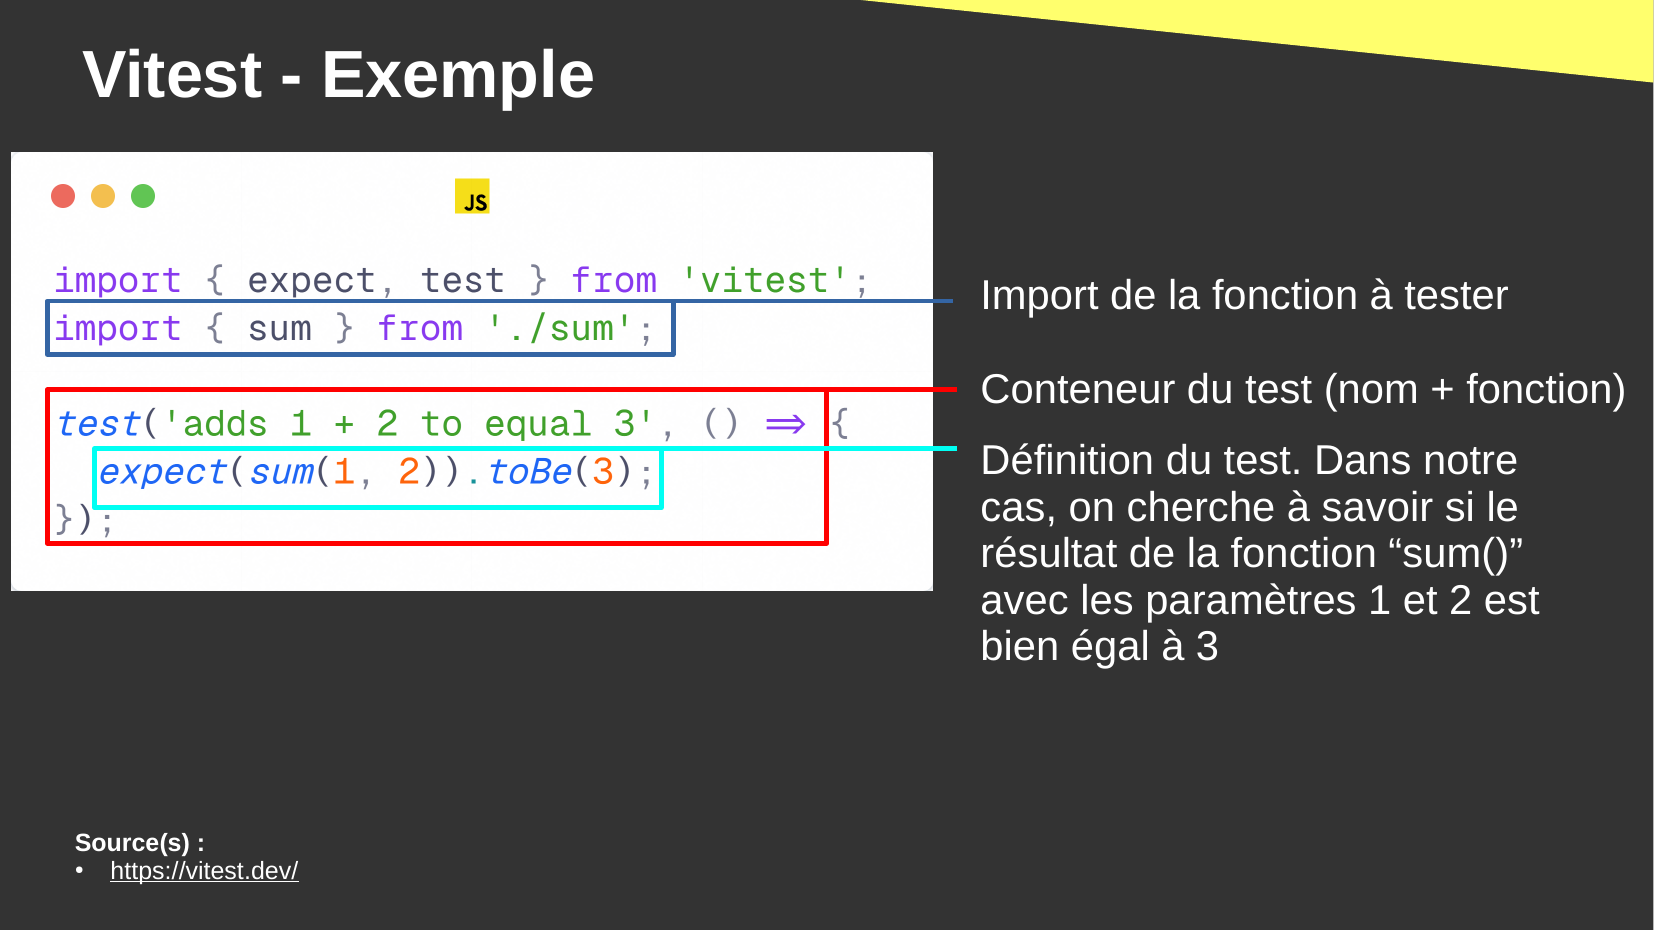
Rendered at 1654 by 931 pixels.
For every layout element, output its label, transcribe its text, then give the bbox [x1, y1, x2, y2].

list Import de la fonction à tester [980, 271, 1571, 331]
list Conteneur du test (nom + fonction) [980, 366, 1630, 426]
picture [50, 303, 671, 352]
picture [829, 392, 933, 446]
picture [11, 152, 933, 591]
picture [97, 451, 659, 505]
text_box Source(s) : https://vitest.dev/ [60, 821, 1546, 906]
title Vitest - Exemple [82, 37, 799, 114]
list Définition du test. Dans notre cas, on cherche à savoir si le résultat de la fonction “sum()” avec les paramètres 1 et 2 est bien égal à 3 [980, 437, 1571, 497]
picture [50, 392, 824, 541]
text_box [860, 0, 1654, 83]
